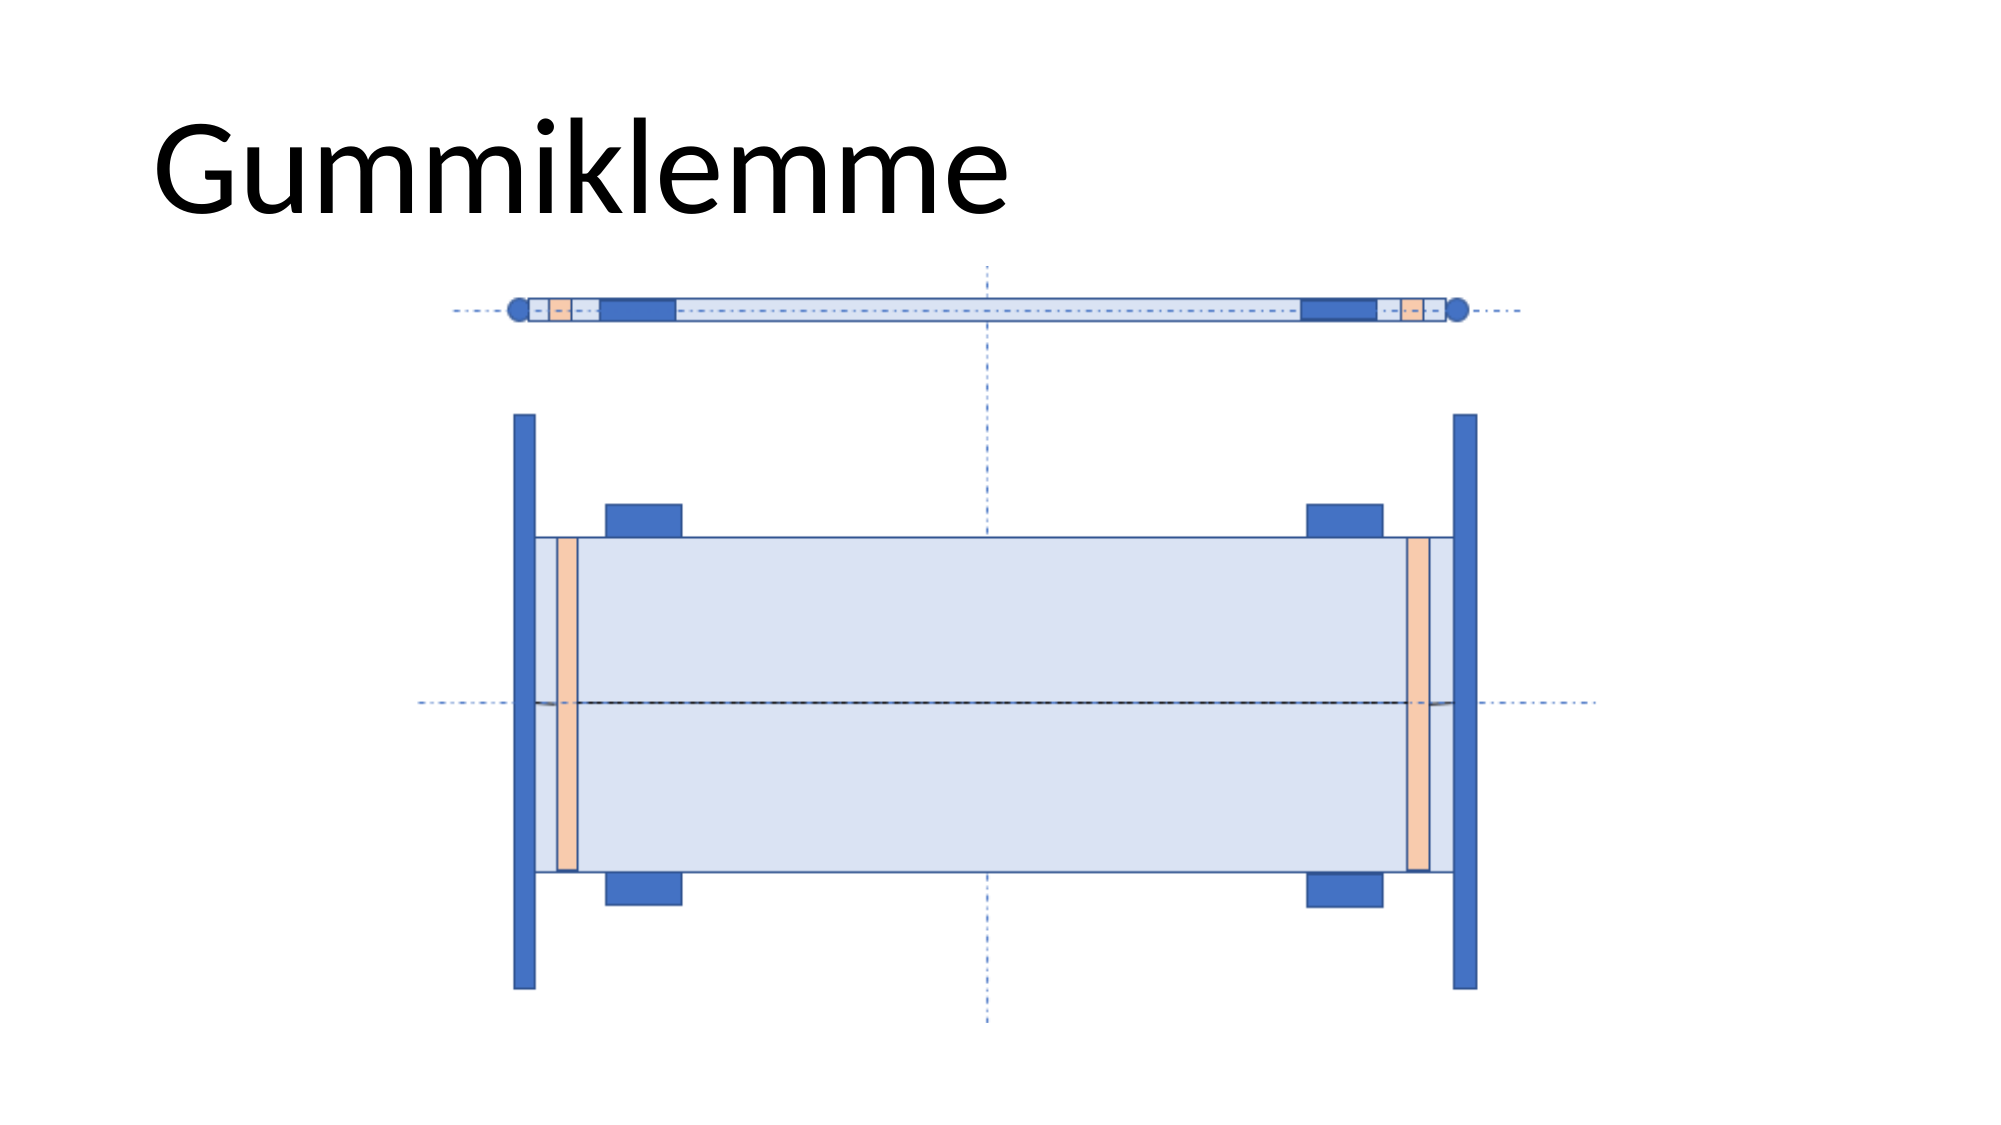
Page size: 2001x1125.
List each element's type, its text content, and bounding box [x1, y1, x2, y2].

picture [359, 266, 1641, 1023]
title Gummiklemme [137, 59, 1863, 278]
